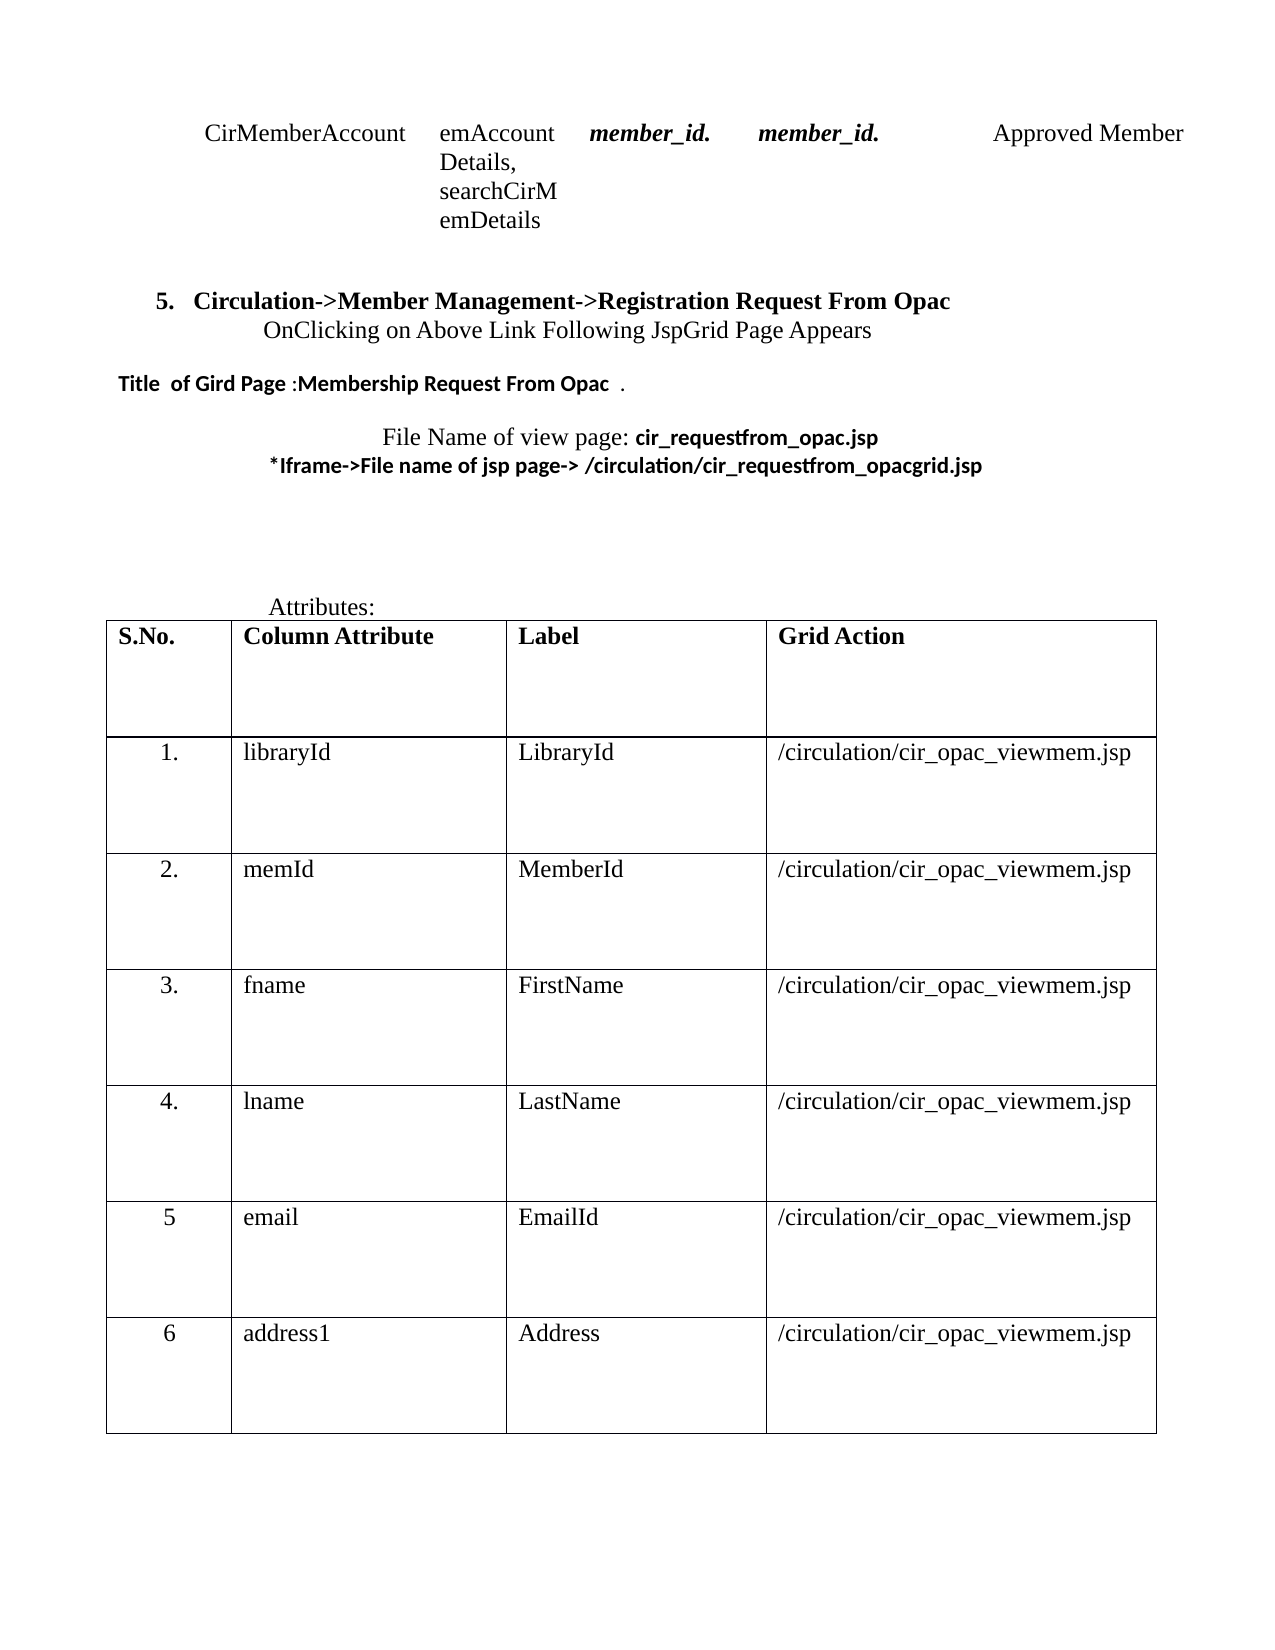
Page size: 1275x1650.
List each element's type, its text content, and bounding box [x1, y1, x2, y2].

table_cell lname [232, 1086, 506, 1201]
table_cell 1. [107, 738, 231, 853]
table_cell EmailId [507, 1202, 766, 1317]
table_cell [107, 118, 193, 233]
table_header Grid Action [767, 621, 1156, 736]
table_cell emAccountDetails, searchCirMemDetails [428, 118, 578, 233]
table_cell /circulation/cir_opac_viewmem.jsp [767, 1202, 1156, 1317]
table_cell member_id. [578, 118, 747, 233]
table_cell member_id. [747, 118, 981, 233]
table_cell email [232, 1202, 506, 1317]
table_cell 2. [107, 854, 231, 969]
text Attributes: [268, 592, 1157, 620]
table_cell /circulation/cir_opac_viewmem.jsp [767, 738, 1156, 853]
text OnClicking on Above Link Following JspGrid Page Appears [118, 315, 1157, 344]
table_cell FirstName [507, 970, 766, 1085]
table_cell /circulation/cir_opac_viewmem.jsp [767, 854, 1156, 969]
table_cell 3. [107, 970, 231, 1085]
table_cell LibraryId [507, 738, 766, 853]
text *Iframe->File name of jsp page-> /circulation/cir_requestfrom_opacgrid.jsp [268, 451, 1157, 479]
table_cell CirMemberAccount [193, 118, 428, 233]
text Title of Gird Page :Membership Request From Opac . [118, 369, 1157, 397]
table_cell /circulation/cir_opac_viewmem.jsp [767, 1086, 1156, 1201]
text File Name of view page: cir_requestfrom_opac.jsp [268, 422, 1157, 451]
table_cell LastName [507, 1086, 766, 1201]
table_cell Approved Member [981, 118, 1218, 233]
table_cell MemberId [507, 854, 766, 969]
table_header S.No. [107, 621, 231, 736]
table_cell memId [232, 854, 506, 969]
table_cell 6 [107, 1318, 231, 1433]
table_cell address1 [232, 1318, 506, 1433]
table_cell /circulation/cir_opac_viewmem.jsp [767, 1318, 1156, 1433]
table_header Label [507, 621, 766, 736]
table_cell 4. [107, 1086, 231, 1201]
table_cell fname [232, 970, 506, 1085]
list Circulation->Member Management->Registration Request From Opac [156, 286, 1157, 315]
table_header Column Attribute [232, 621, 506, 736]
table_cell libraryId [232, 738, 506, 853]
table_cell 5 [107, 1202, 231, 1317]
table_cell /circulation/cir_opac_viewmem.jsp [767, 970, 1156, 1085]
table_cell Address [507, 1318, 766, 1433]
